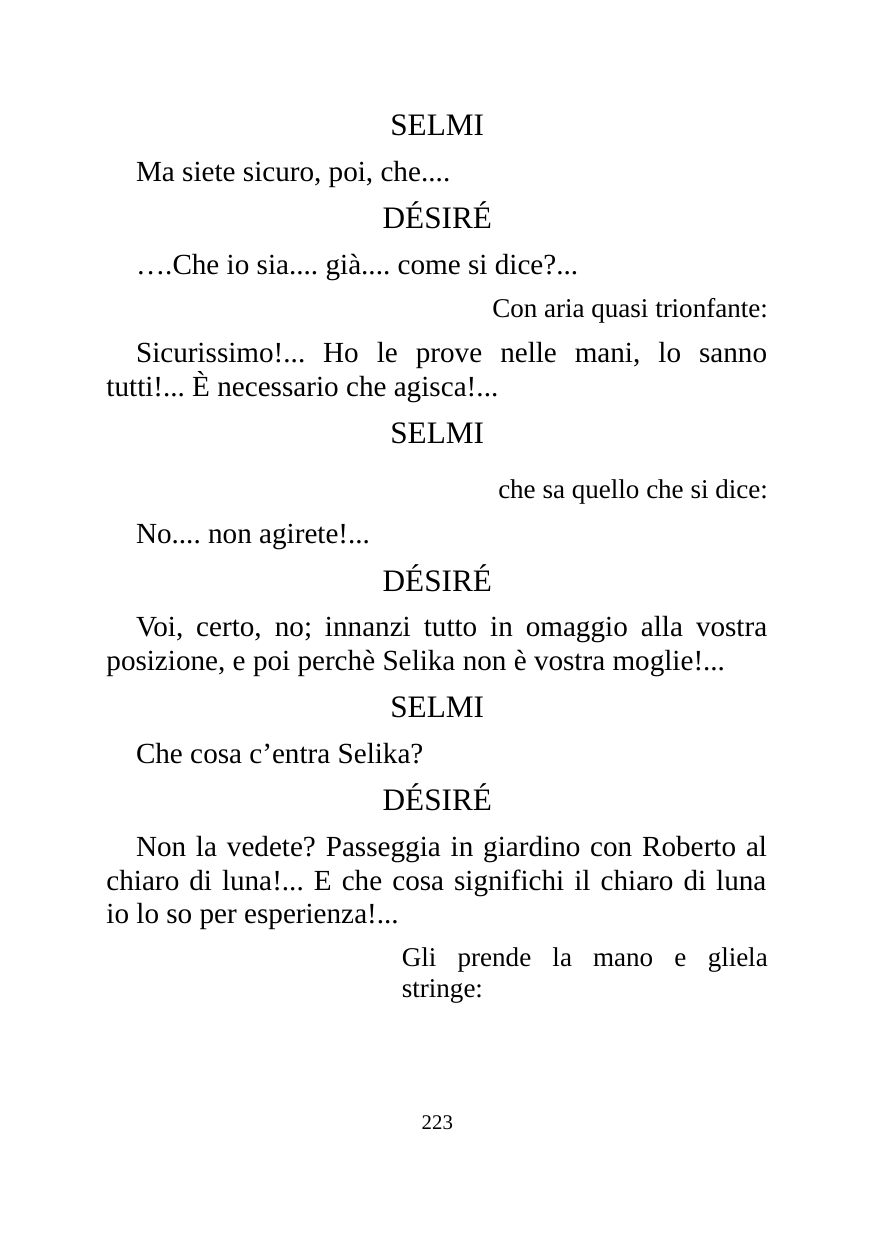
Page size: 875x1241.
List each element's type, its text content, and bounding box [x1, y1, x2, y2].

text che sa quello che si dice: [402, 473, 768, 505]
text Con aria quasi trionfante: [402, 292, 768, 323]
text Ma siete sicuro, poi, che.... [106, 154, 768, 187]
text Voi, certo, no; innanzi tutto in omaggio alla vostra posizione, e poi perchè Selika non è vostra moglie!... [106, 609, 768, 677]
text DÉSIRÉ [106, 199, 768, 235]
text Non la vedete? Passeggia in giardino con Roberto al chiaro di luna!... E che cosa significhi il chiaro di luna io lo so per esperienza!... [106, 829, 768, 930]
text SELMI [106, 414, 768, 450]
text SELMI [106, 688, 768, 724]
text Che cosa c’entra Selika? [106, 736, 768, 769]
text Gli prende la mano e gliela stringe: [402, 941, 768, 1004]
text SELMI [106, 106, 768, 142]
text DÉSIRÉ [106, 562, 768, 598]
text No.... non agirete!... [106, 516, 768, 550]
text Sicurissimo!... Ho le prove nelle mani, lo sanno tutti!... È necessario che agisca!... [106, 335, 768, 402]
text DÉSIRÉ [106, 781, 768, 817]
text ….Che io sia.... già.... come si dice?... [106, 247, 768, 281]
